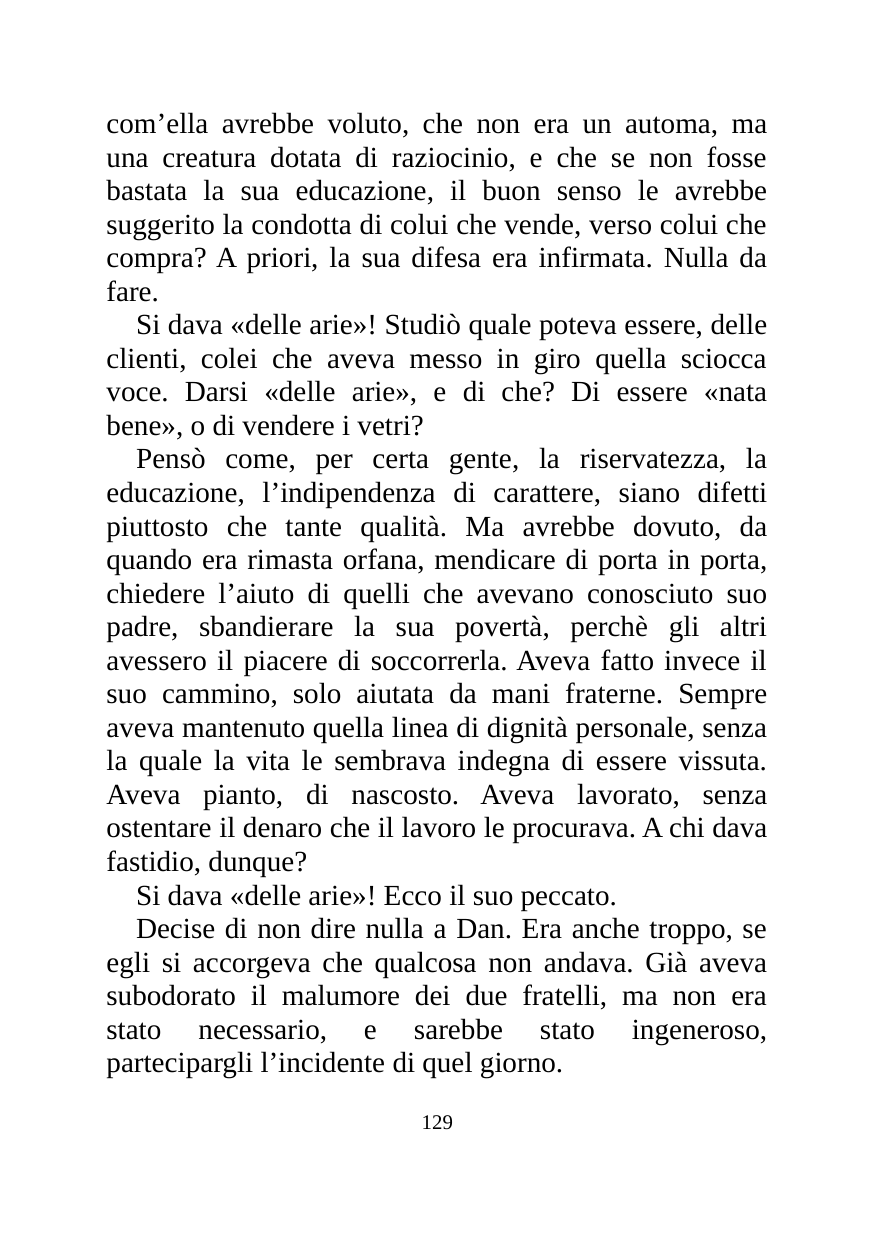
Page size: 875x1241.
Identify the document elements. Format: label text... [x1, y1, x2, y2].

text Decise di non dire nulla a Dan. Era anche troppo, se egli si accorgeva che qualcosa non andava. Già aveva subodorato il malumore dei due fratelli, ma non era stato necessario, e sarebbe stato ingeneroso, partecipargli l’incidente di quel giorno. [106, 911, 768, 1079]
text com’ella avrebbe voluto, che non era un automa, ma una creatura dotata di raziocinio, e che se non fosse bastata la sua educazione, il buon senso le avrebbe suggerito la condotta di colui che vende, verso colui che compra? A priori, la sua difesa era infirmata. Nulla da fare. [106, 106, 768, 307]
text Pensò come, per certa gente, la riservatezza, la educazione, l’indipendenza di carattere, siano difetti piuttosto che tante qualità. Ma avrebbe dovuto, da quando era rimasta orfana, mendicare di porta in porta, chiedere l’aiuto di quelli che avevano conosciuto suo padre, sbandierare la sua povertà, perchè gli altri avessero il piacere di soccorrerla. Aveva fatto invece il suo cammino, solo aiutata da mani fraterne. Sempre aveva mantenuto quella linea di dignità personale, senza la quale la vita le sembrava indegna di essere vissuta. Aveva pianto, di nascosto. Aveva lavorato, senza ostentare il denaro che il lavoro le procurava. A chi dava fastidio, dunque? [106, 442, 768, 878]
text Si dava «delle arie»! Ecco il suo peccato. [106, 878, 768, 911]
text Si dava «delle arie»! Studiò quale poteva essere, delle clienti, colei che aveva messo in giro quella sciocca voce. Darsi «delle arie», e di che? Di essere «nata bene», o di vendere i vetri? [106, 307, 768, 442]
